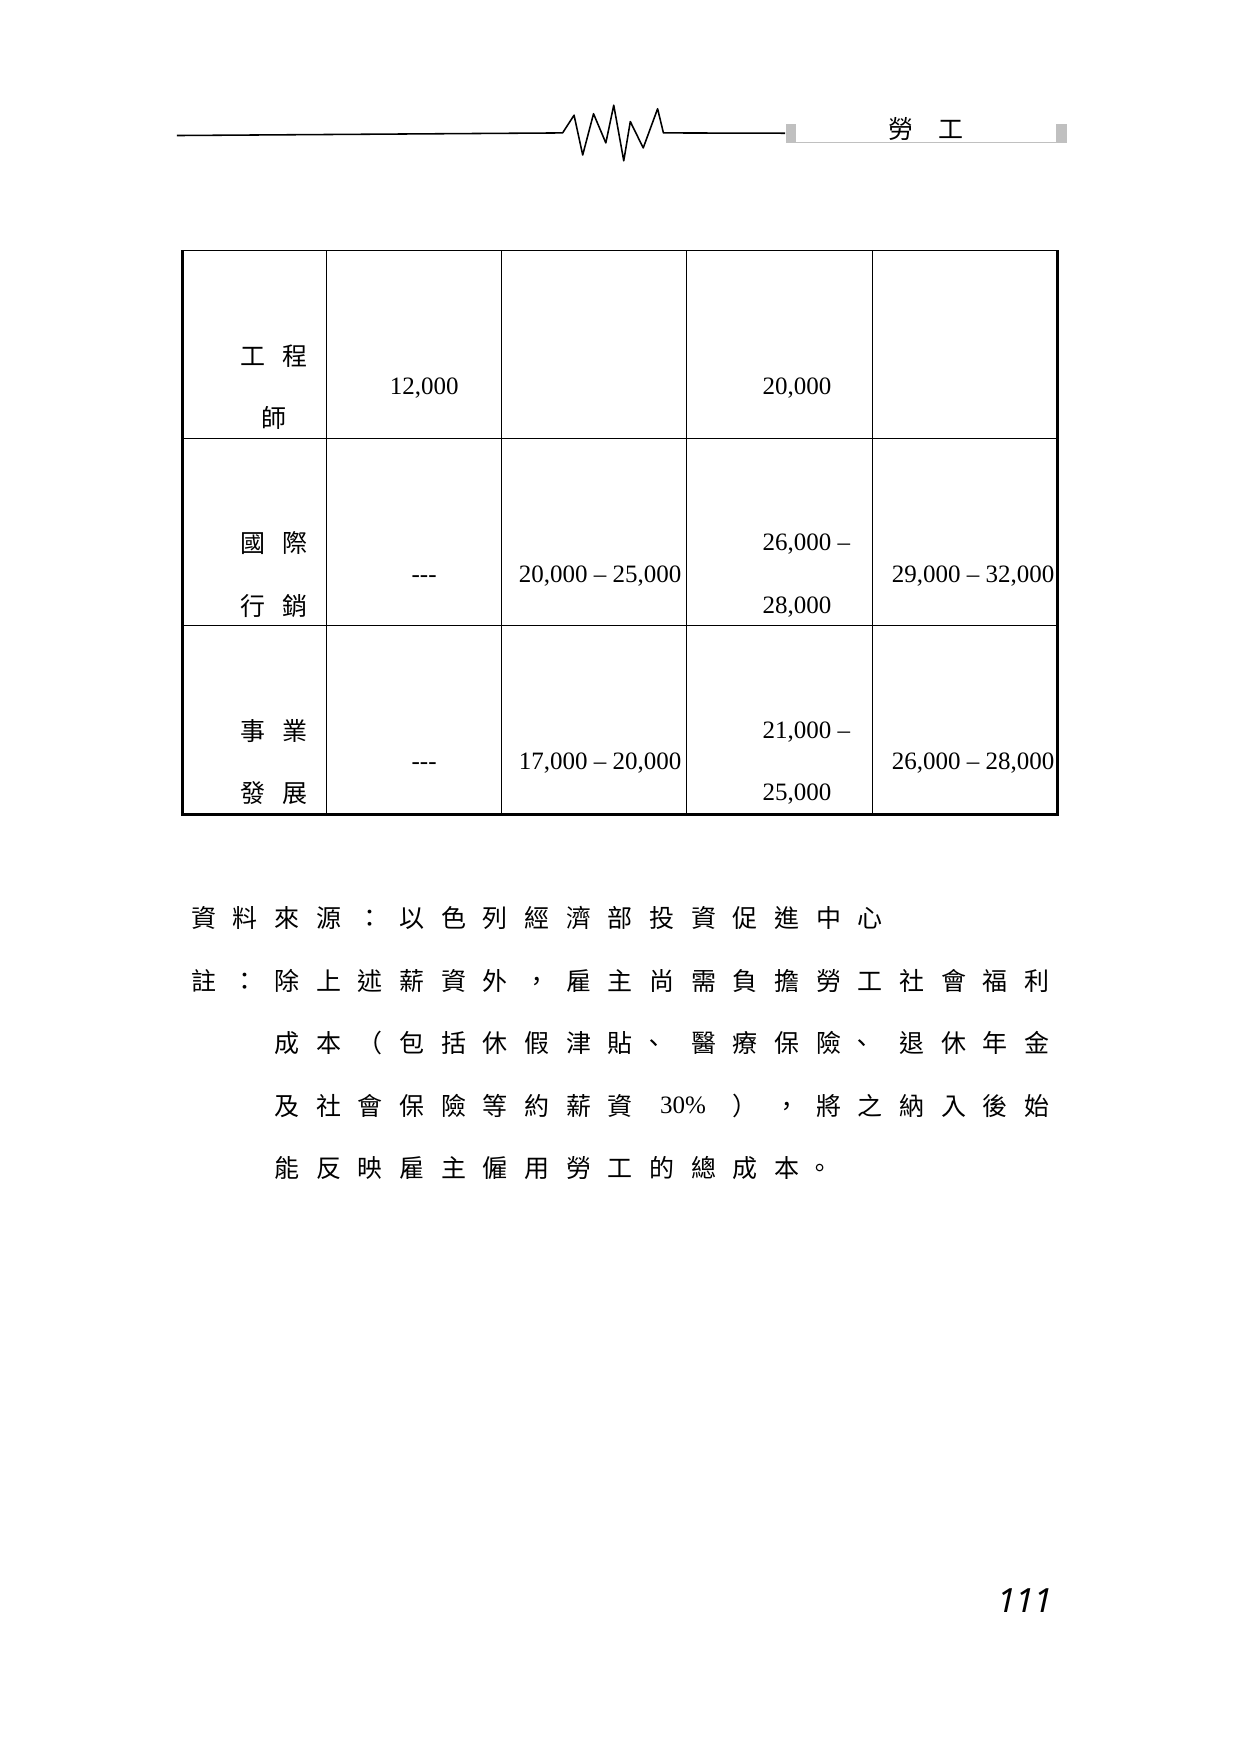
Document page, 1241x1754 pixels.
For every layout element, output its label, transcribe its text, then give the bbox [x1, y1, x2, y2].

table_cell [873, 251, 1056, 438]
table_cell 26,000 – 28,000 [873, 626, 1056, 813]
table_cell 21,000 – 25,000 [687, 626, 872, 813]
table_cell 工程師 [184, 251, 326, 438]
table_cell [502, 251, 686, 438]
table_cell 12,000 [327, 251, 501, 438]
table_cell 17,000 – 20,000 [502, 626, 686, 813]
table_cell 26,000 – 28,000 [687, 439, 872, 625]
table_cell 29,000 – 32,000 [873, 439, 1056, 625]
table_cell 20,000 – 25,000 [502, 439, 686, 625]
table_cell --- [327, 626, 501, 813]
table_cell 20,000 [687, 251, 872, 438]
table_cell 國際行銷 [184, 439, 326, 625]
text 註：除上述薪資外，雇主尚需負擔勞工社會福利成本（包括休假津貼、醫療保險、退休年金及社會保險等約薪資30%），將之納入後始能反映雇主僱用勞工的總成本。 [183, 938, 1058, 1188]
text 資料來源：以色列經濟部投資促進中心 [183, 875, 1058, 938]
table_cell 事業發展 [184, 626, 326, 813]
table_cell --- [327, 439, 501, 625]
